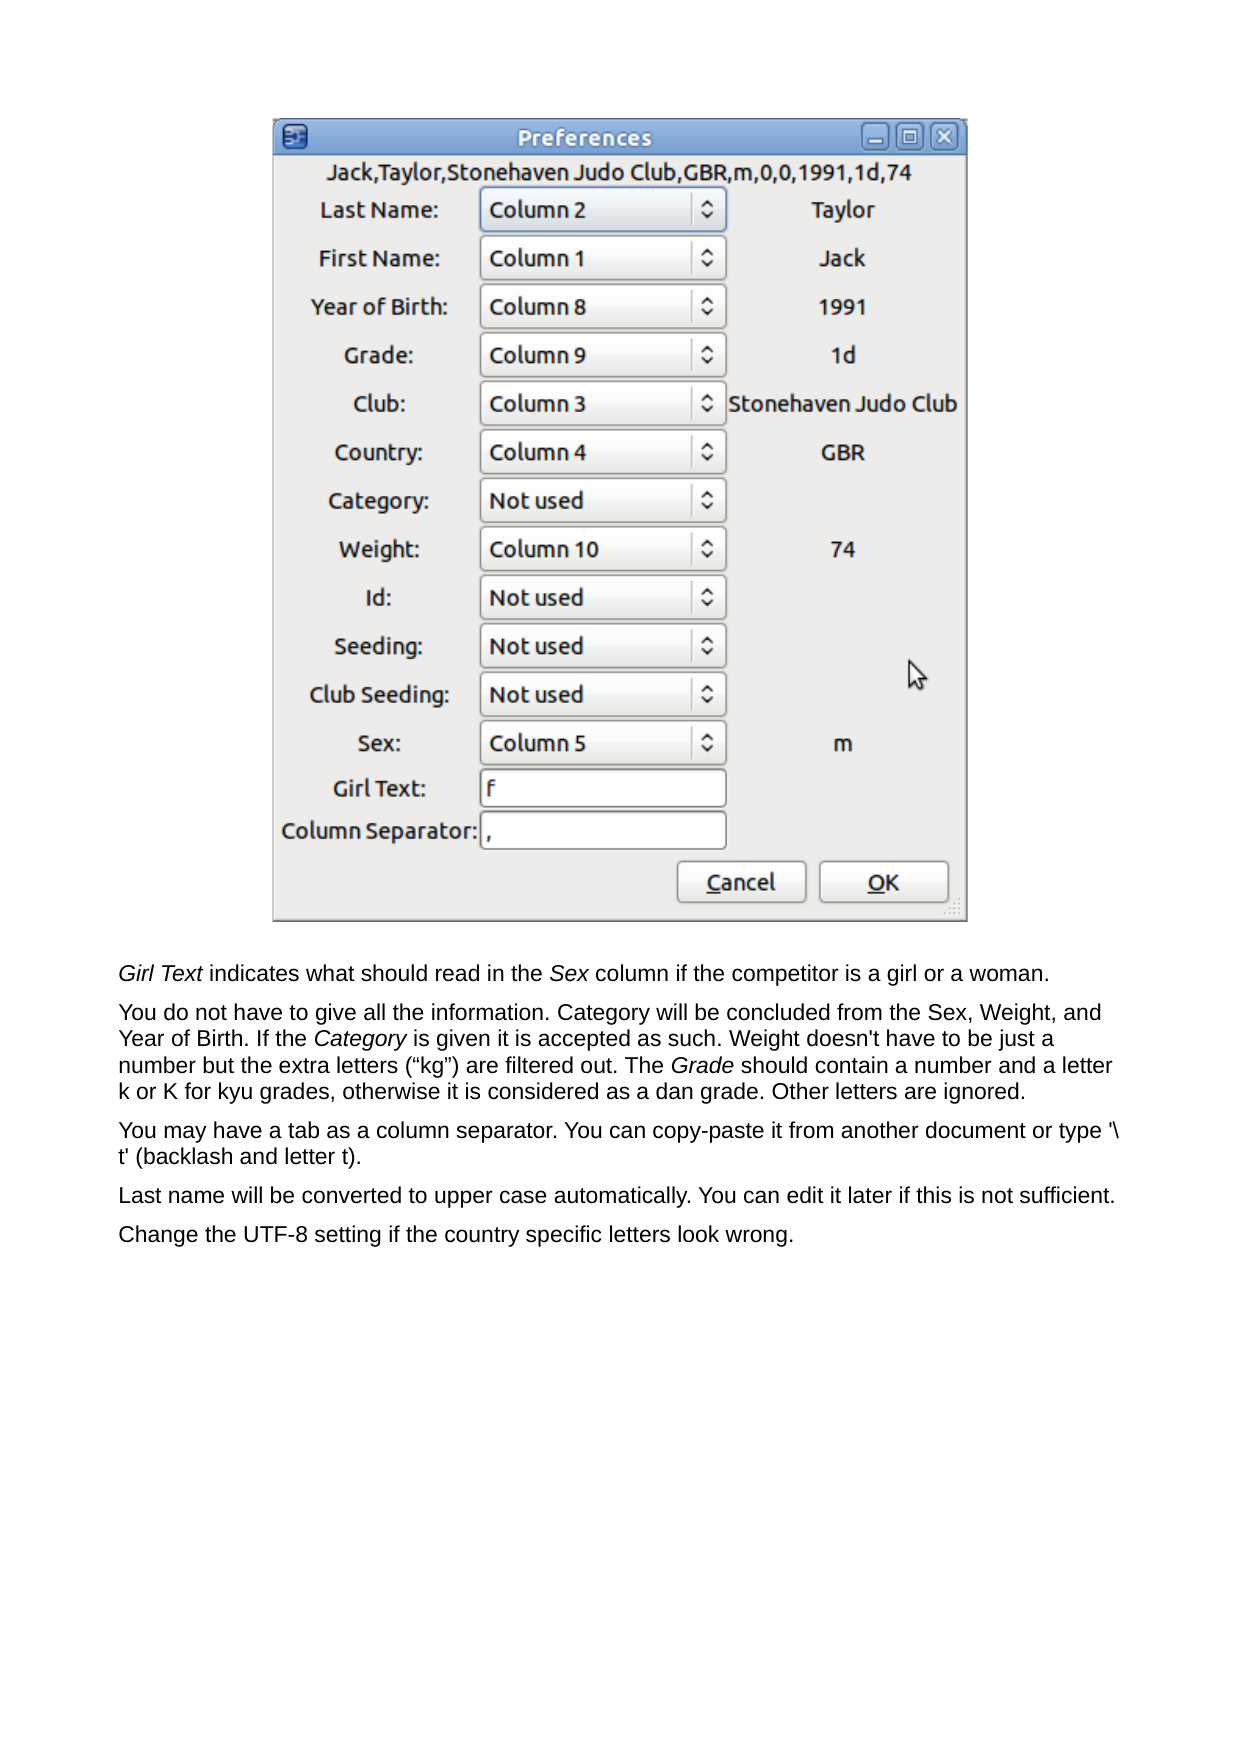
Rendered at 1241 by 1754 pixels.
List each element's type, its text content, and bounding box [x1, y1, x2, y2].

text You do not have to give all the information. Category will be concluded from the Sex, Weight, and Year of Birth. If the Category is given it is accepted as such. Weight doesn't have to be just a number but the extra letters (“kg”) are filtered out. The Grade should contain a number and a letter k or K for kyu grades, otherwise it is considered as a dan grade. Other letters are ignored. [118, 999, 1122, 1104]
text Change the UTF-8 setting if the country specific letters look wrong. [118, 1221, 1122, 1247]
picture [272, 118, 968, 922]
text Last name will be converted to upper case automatically. You can edit it later if this is not sufficient. [118, 1182, 1122, 1208]
text You may have a tab as a column separator. You can copy-paste it from another document or type '\t' (backlash and letter t). [118, 1117, 1122, 1169]
text Girl Text indicates what should read in the Sex column if the competitor is a girl or a woman. [118, 960, 1122, 986]
